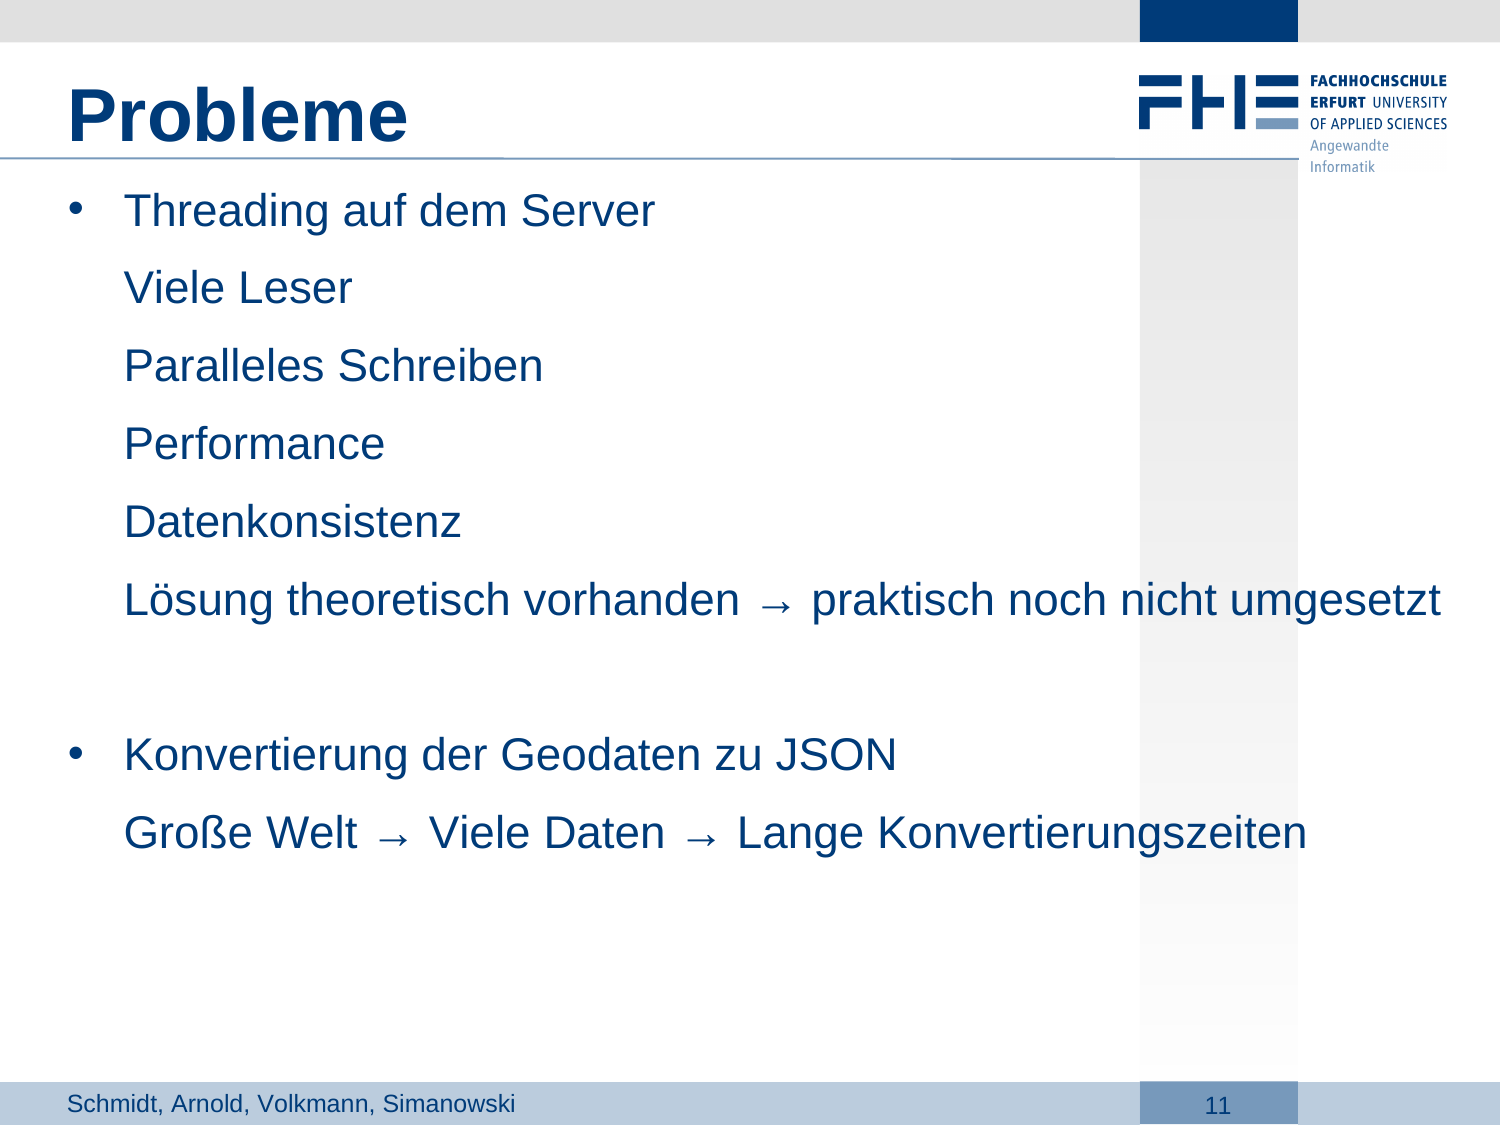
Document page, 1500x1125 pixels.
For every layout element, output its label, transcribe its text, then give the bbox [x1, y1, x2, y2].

picture [1139, 75, 1447, 172]
list Threading auf dem Server Viele Leser Paralleles Schreiben Performance Datenkonsistenz Lösung theoretisch vorhanden → praktisch noch nicht umgesetzt Konvertierung der Geodaten zu JSON Große Welt → Viele Daten → Lange Konvertierungszeiten [53, 172, 1500, 1083]
title Probleme [53, 58, 1140, 142]
